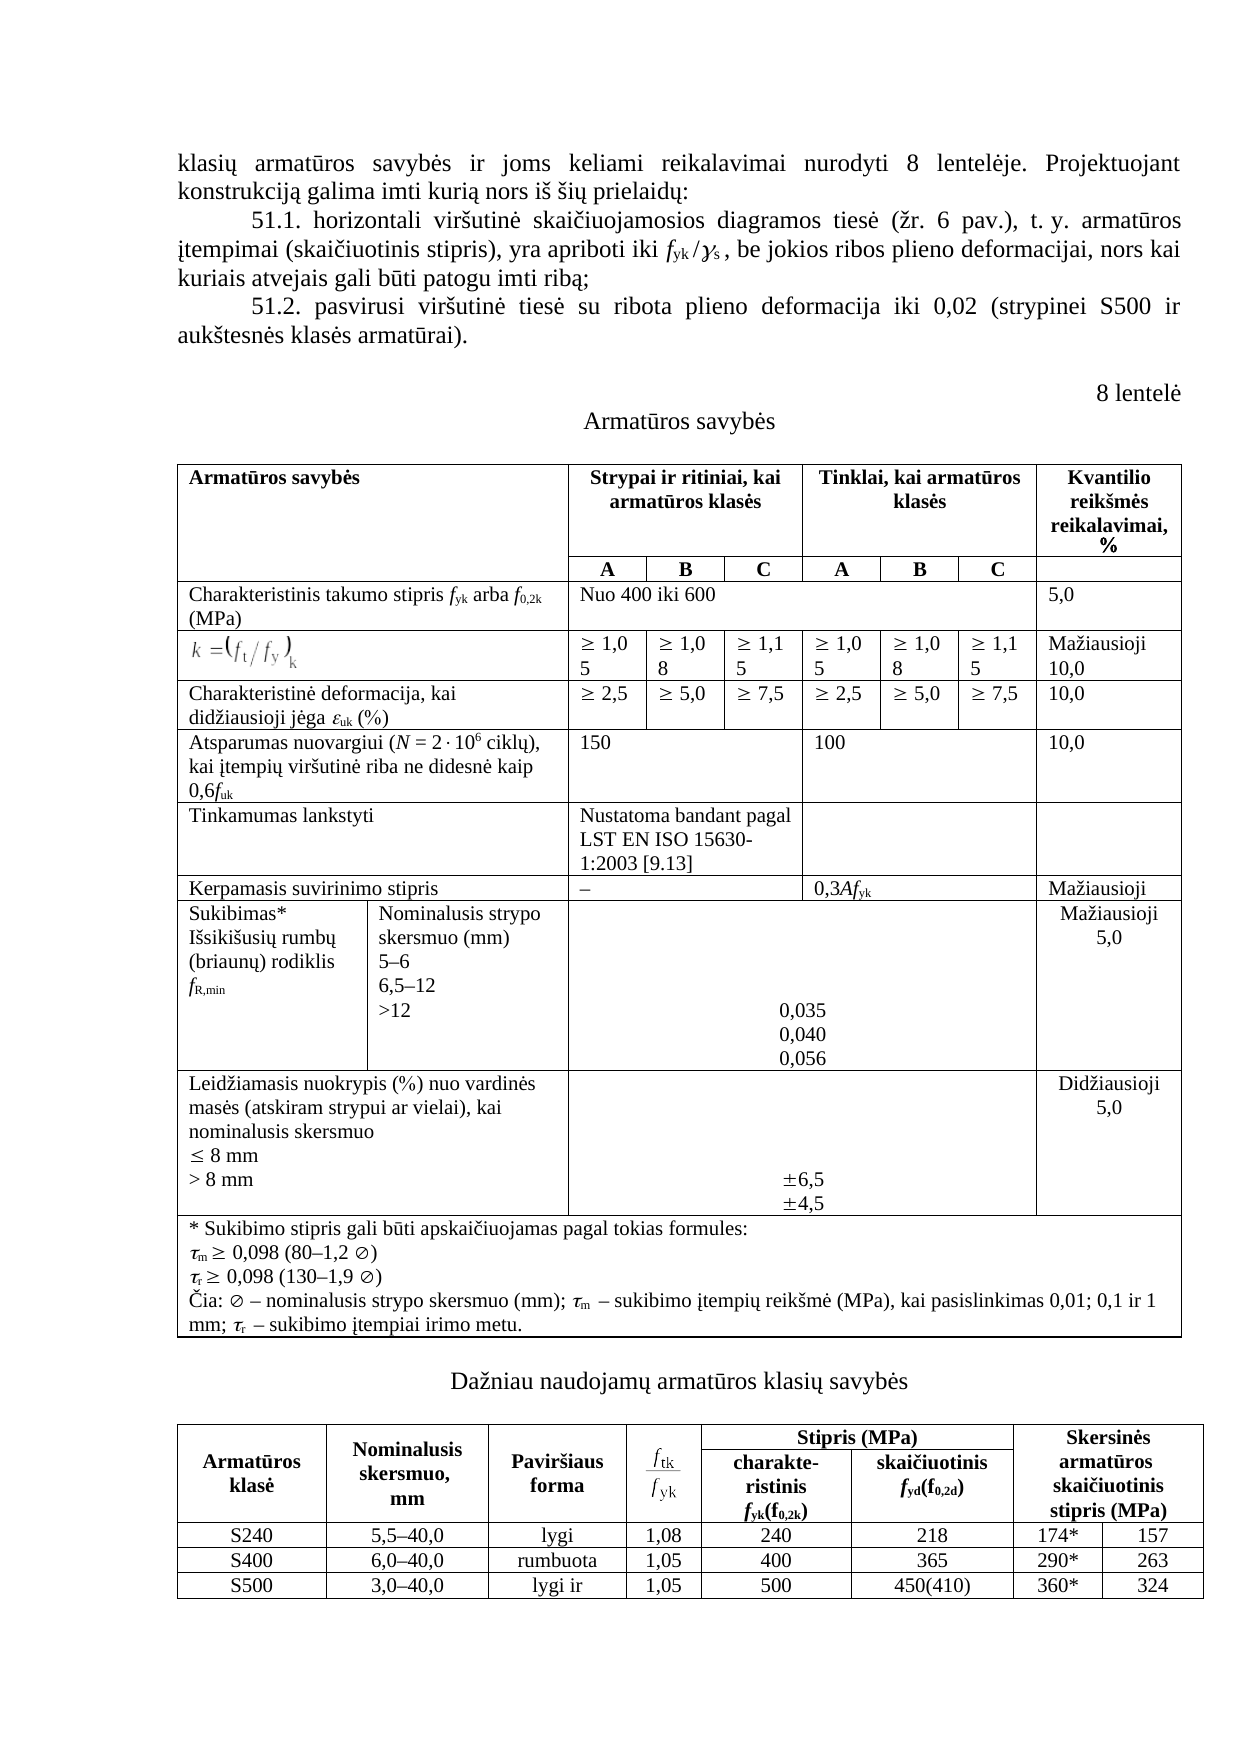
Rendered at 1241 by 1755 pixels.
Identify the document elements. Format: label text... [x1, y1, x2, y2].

table_cell 365 [852, 1548, 1013, 1572]
table_cell ³ 5,0 [647, 681, 724, 729]
table_cell Mažiausioji 10,0 [1037, 631, 1181, 679]
table_cell 500 [702, 1573, 851, 1597]
table_cell C [725, 557, 802, 581]
table_cell 3,0–40,0 [327, 1573, 488, 1597]
table_cell A [569, 557, 646, 581]
table_cell Mažiausioji 5,0 [1037, 901, 1181, 1070]
table_header Kvantilio reikšmės reikalavimai, % [1037, 465, 1181, 556]
table_cell 10,0 [1037, 730, 1181, 802]
table_cell ±6,5 ±4,5 [569, 1071, 1036, 1215]
table_cell ³ 1,15 [959, 631, 1036, 679]
table_cell Nustatoma bandant pagal LST EN ISO 15630-1:2003 [9.13] [569, 803, 802, 875]
table_cell 6,0–40,0 [327, 1548, 488, 1572]
table_cell 5,0 [1037, 582, 1181, 630]
table_cell [178, 631, 568, 679]
table_cell S400 [178, 1548, 326, 1572]
table_cell A [803, 557, 880, 581]
table_cell 1,05 [627, 1573, 701, 1597]
text Dažniau naudojamų armatūros klasių savybės [177, 1366, 1181, 1395]
table_cell lygi [489, 1523, 626, 1547]
table_cell B [881, 557, 958, 581]
table_cell ³ 1,05 [803, 631, 880, 679]
table_cell Didžiausioji 5,0 [1037, 1071, 1181, 1215]
table_header [627, 1425, 701, 1522]
table_cell 10,0 [1037, 681, 1181, 729]
table_cell 1,05 [627, 1548, 701, 1572]
table_cell [803, 803, 1036, 875]
table_cell Charakteristinis takumo stipris fyk arba f0,2k (MPa) [178, 582, 568, 630]
table_cell ³ 1,05 [569, 631, 646, 679]
table_cell 218 [852, 1523, 1013, 1547]
table_cell Nominalusis strypo skersmuo (mm) 5–6 6,5–12 >12 [368, 901, 568, 1070]
table_cell 5,5–40,0 [327, 1523, 488, 1547]
table_cell ³ 2,5 [803, 681, 880, 729]
table_cell Leidžiamasis nuokrypis (%) nuo vardinės masės (atskiram strypui ar vielai), kai nominalusis skersmuo £ 8 mm > 8 mm [178, 1071, 568, 1215]
table_cell ³ 1,15 [725, 631, 802, 679]
table_cell 324 [1103, 1573, 1203, 1597]
table_cell 157 [1103, 1523, 1203, 1547]
table_header Tinklai, kai armatūros klasės [803, 465, 1036, 556]
table_cell [1037, 803, 1181, 875]
table_cell S500 [178, 1573, 326, 1597]
table_cell B [647, 557, 724, 581]
table_header Skersinės armatūros skaičiuotinis stipris (MPa) [1014, 1425, 1203, 1522]
table_cell 0,035 0,040 0,056 [569, 901, 1036, 1070]
table_cell 150 [569, 730, 802, 802]
text Armatūros savybės [177, 406, 1181, 435]
table_cell lygi ir [489, 1573, 626, 1597]
table_cell * Sukibimo stipris gali būti apskaičiuojamas pagal tokias formules: tm ³ 0,098 (80–1,2 Æ) tr ³ 0,098 (130–1,9 Æ) Čia: Æ – nominalusis strypo skersmuo (mm); tm – sukibimo įtempių reikšmė (MPa), kai pasislinkimas 0,01; 0,1 ir 1 mm; tr – sukibimo įtempiai irimo metu. [178, 1216, 1181, 1336]
table_cell 450(410) [852, 1573, 1013, 1597]
table_cell 290* [1014, 1548, 1102, 1572]
table_cell Nuo 400 iki 600 [569, 582, 1036, 630]
text klasių armatūros savybės ir joms keliami reikalavimai nurodyti 8 lentelėje. Projektuojant konstrukciją galima imti kurią nors iš šių prielaidų: [177, 148, 1181, 205]
table_header Armatūros savybės [178, 465, 568, 556]
table_cell S240 [178, 1523, 326, 1547]
table_cell rumbuota [489, 1548, 626, 1572]
table_cell ³ 5,0 [881, 681, 958, 729]
table_cell Charakteristinė deformacija, kai didžiausioji jėga euk (%) [178, 681, 568, 729]
table_cell [1037, 557, 1181, 581]
table_cell – [569, 876, 802, 900]
text 8 lentelė [177, 378, 1181, 406]
table_cell 0,3Afyk [803, 876, 1036, 900]
table_cell 240 [702, 1523, 851, 1547]
table_cell [178, 556, 568, 581]
table_cell 100 [803, 730, 1036, 802]
table_cell 263 [1103, 1548, 1203, 1572]
table_cell ³ 7,5 [959, 681, 1036, 729]
table_cell 400 [702, 1548, 851, 1572]
table_header Stipris (MPa) [702, 1425, 1013, 1449]
table_header Paviršiaus forma [489, 1425, 626, 1522]
text 51.2. pasvirusi viršutinė tiesė su ribota plieno deformacija iki 0,02 (strypinei S500 ir aukštesnės klasės armatūrai). [177, 291, 1181, 349]
text 51.1. horizontali viršutinė skaičiuojamosios diagramos tiesė (žr. 6 pav.), t. y. armatūros įtempimai (skaičiuotinis stipris), yra apriboti iki fyk /gs , be jokios ribos plieno deformacijai, nors kai kuriais atvejais gali būti patogu imti ribą; [177, 205, 1181, 291]
table_cell Atsparumas nuovargiui (N = 2×106 ciklų), kai įtempių viršutinė riba ne didesnė kaip 0,6fuk [178, 730, 568, 802]
table_cell C [959, 557, 1036, 581]
table_cell Sukibimas* Išsikišusių rumbų (briaunų) rodiklis fR,min [178, 901, 367, 1070]
table_cell ³ 2,5 [569, 681, 646, 729]
table_cell Kerpamasis suvirinimo stipris [178, 876, 568, 900]
table_header Nominalusis skersmuo, mm [327, 1425, 488, 1522]
table_cell charakte-ristinis fyk(f0,2k) [702, 1450, 851, 1522]
table_cell ³ 1,08 [881, 631, 958, 679]
table_cell ³ 1,08 [647, 631, 724, 679]
table_cell ³ 7,5 [725, 681, 802, 729]
table_cell Mažiausioji [1037, 876, 1181, 900]
table_header Strypai ir ritiniai, kai armatūros klasės [569, 465, 802, 556]
table_cell Tinkamumas lankstyti [178, 803, 568, 875]
table_header Armatūros klasė [178, 1425, 326, 1522]
table_cell 174* [1014, 1523, 1102, 1547]
table_cell 1,08 [627, 1523, 701, 1547]
table_cell 360* [1014, 1573, 1102, 1597]
table_cell skaičiuotinis fyd(f0,2d) [852, 1450, 1013, 1522]
